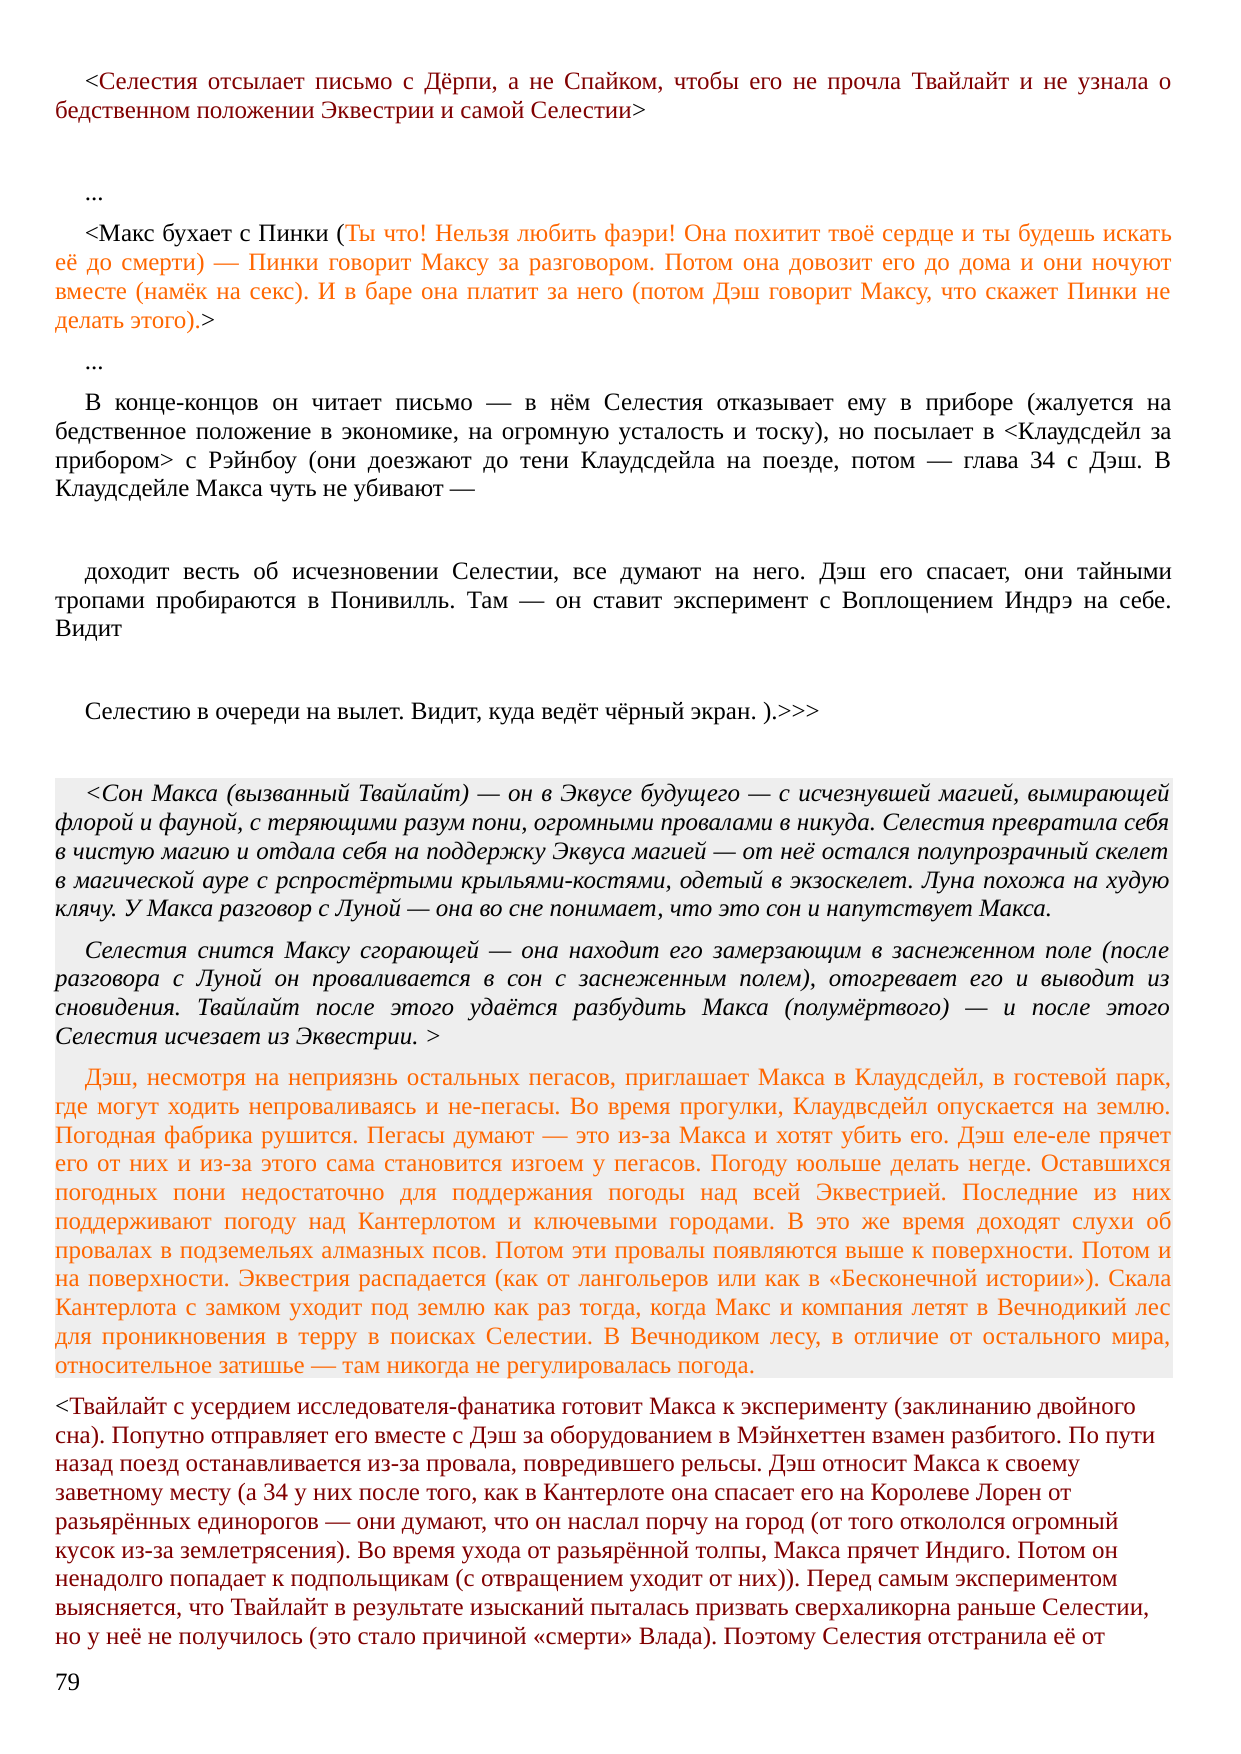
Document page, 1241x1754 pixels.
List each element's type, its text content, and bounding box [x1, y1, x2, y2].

text <Макс бухает с Пинки (Ты что! Нельзя любить фаэри! Она похитит твоё сердце и ты будешь искать её до смерти) — Пинки говорит Максу за разговором. Потом она довозит его до дома и они ночуют вместе (намёк на секс). И в баре она платит за него (потом Дэш говорит Максу, что скажет Пинки не делать этого).> [55, 218, 1173, 333]
text ... [55, 177, 1173, 206]
text <Сон Макса (вызванный Твайлайт) — он в Эквусе будущего — с исчезнувшей магией, вымирающей флорой и фауной, с теряющими разум пони, огромными провалами в никуда. Селестия превратила себя в чистую магию и отдала себя на поддержку Эквуса магией — от неё остался полупрозрачный скелет в магической ауре с рспростёртыми крыльями-костями, одетый в экзоскелет. Луна похожа на худую клячу. У Макса разговор с Луной — она во сне понимает, что это сон и напутствует Макса. [55, 778, 1173, 922]
text ... [55, 346, 1173, 375]
text Селестию в очереди на вылет. Видит, куда ведёт чёрный экран. ).>>> [55, 696, 1173, 725]
text В конце-концов он читает письмо — в нём Селестия отказывает ему в приборе (жалуется на бедственное положение в экономике, на огромную усталость и тоску), но посылает в <Клаудсдейл за прибором> с Рэйнбоу (они доезжают до тени Клаудсдейла на поезде, потом — глава 34 с Дэш. В Клаудсдейле Макса чуть не убивают — [55, 387, 1173, 502]
text Дэш, несмотря на неприязнь остальных пегасов, приглашает Макса в Клаудсдейл, в гостевой парк, где могут ходить непроваливаясь и не-пегасы. Во время прогулки, Клаудвсдейл опускается на землю. Погодная фабрика рушится. Пегасы думают — это из-за Макса и хотят убить его. Дэш еле-еле прячет его от них и из-за этого сама становится изгоем у пегасов. Погоду юольше делать негде. Оставшихся погодных пони недостаточно для поддержания погоды над всей Эквестрией. Последние из них поддерживают погоду над Кантерлотом и ключевыми городами. В это же время доходят слухи об провалах в подземельях алмазных псов. Потом эти провалы появляются выше к поверхности. Потом и на поверхности. Эквестрия распадается (как от лангольеров или как в «Бесконечной истории»). Скала Кантерлота с замком уходит под землю как раз тогда, когда Макс и компания летят в Вечнодикий лес для проникновения в терру в поисках Селестии. В Вечнодиком лесу, в отличие от остального мира, относительное затишье — там никогда не регулировалась погода. [55, 1062, 1173, 1378]
text <Твайлайт с усердием исследователя-фанатика готовит Макса к эксперименту (заклинанию двойного сна). Попутно отправляет его вместе с Дэш за оборудованием в Мэйнхеттен взамен разбитого. По пути назад поезд останавливается из-за провала, повредившего рельсы. Дэш относит Макса к своему заветному месту (а 34 у них после того, как в Кантерлоте она спасает его на Королеве Лорен от разьярённых единорогов — они думают, что он наслал порчу на город (от того откололся огромный кусок из-за землетрясения). Во время ухода от разьярённой толпы, Макса прячет Индиго. Потом он ненадолго попадает к подпольщикам (с отвращением уходит от них)). Перед самым экспериментом выясняется, что Твайлайт в результате изысканий пыталась призвать сверхаликорна раньше Селестии, но у неё не получилось (это стало причиной «смерти» Влада). Поэтому Селестия отстранила её от [55, 1391, 1173, 1650]
text <Селестия отсылает письмо с Дёрпи, а не Спайком, чтобы его не прочла Твайлайт и не узнала о бедственном положении Эквестрии и самой Селестии> [55, 66, 1173, 123]
text доходит весть об исчезновении Селестии, все думают на него. Дэш его спасает, они тайными тропами пробираются в Понивилль. Там — он ставит эксперимент с Воплощением Индрэ на себе. Видит [55, 556, 1173, 642]
text Селестия снится Максу сгорающей — она находит его замерзающим в заснеженном поле (после разговора с Луной он проваливается в сон с заснеженным полем), отогревает его и выводит из сновидения. Твайлайт после этого удаётся разбудить Макса (полумёртвого) — и после этого Селестия исчезает из Эквестрии. > [55, 935, 1173, 1050]
